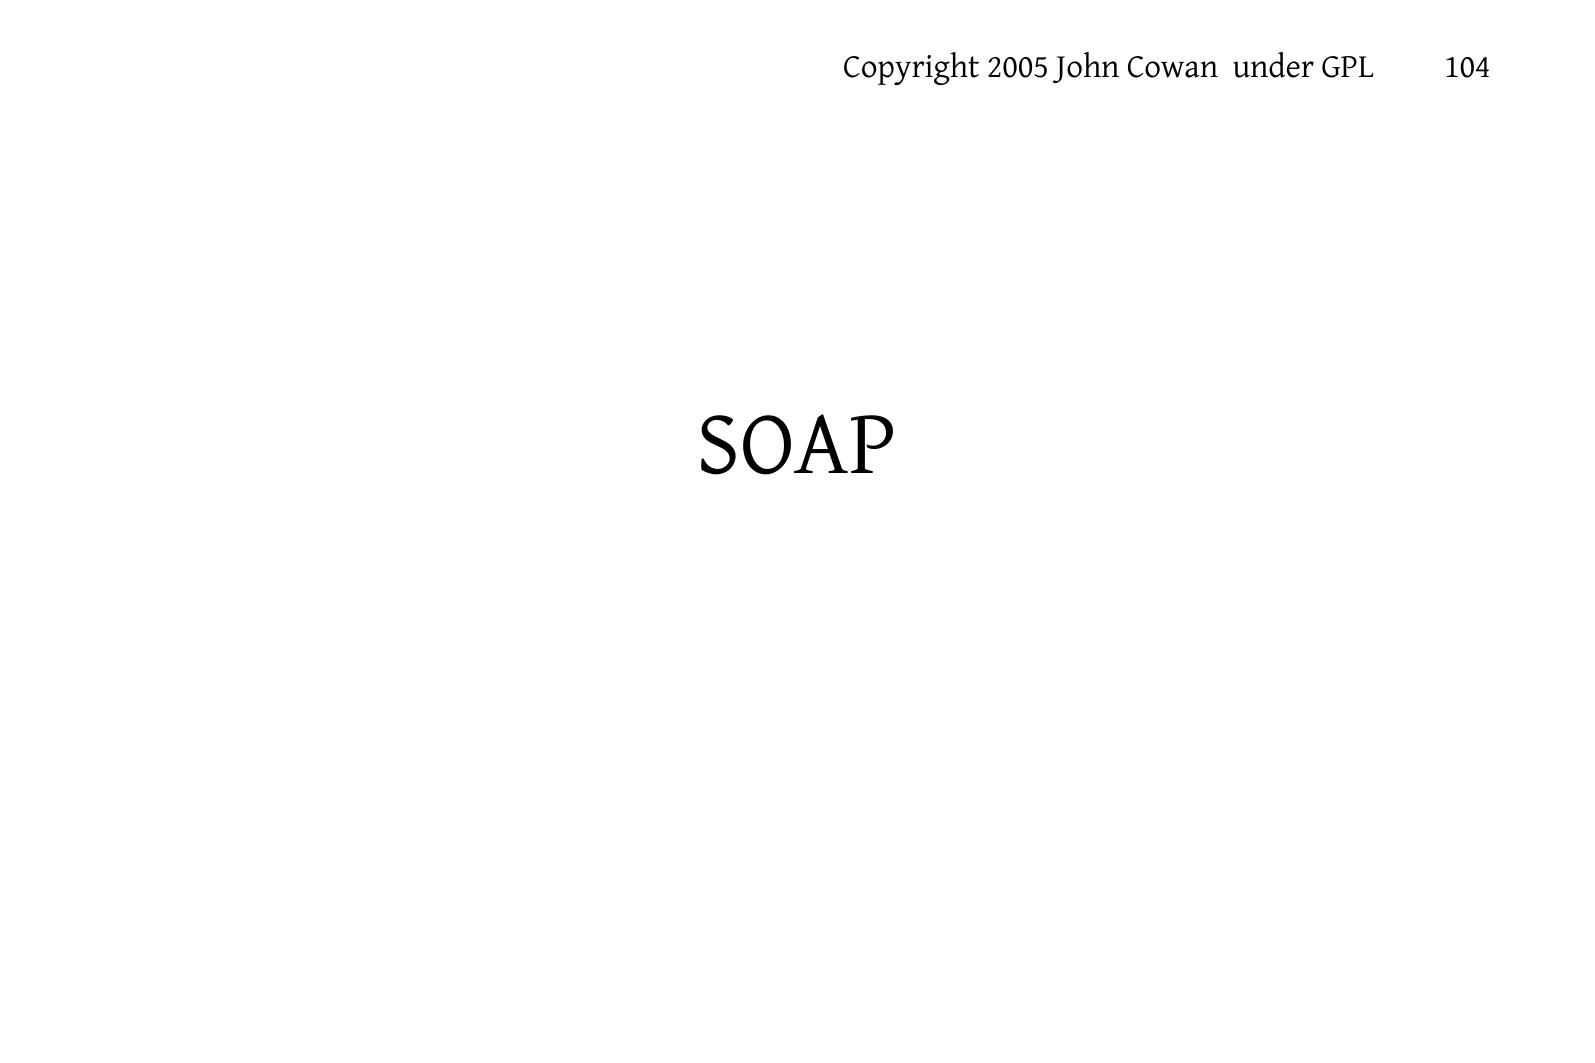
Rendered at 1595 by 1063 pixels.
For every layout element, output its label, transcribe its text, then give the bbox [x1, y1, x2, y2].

title SOAP [119, 330, 1476, 559]
